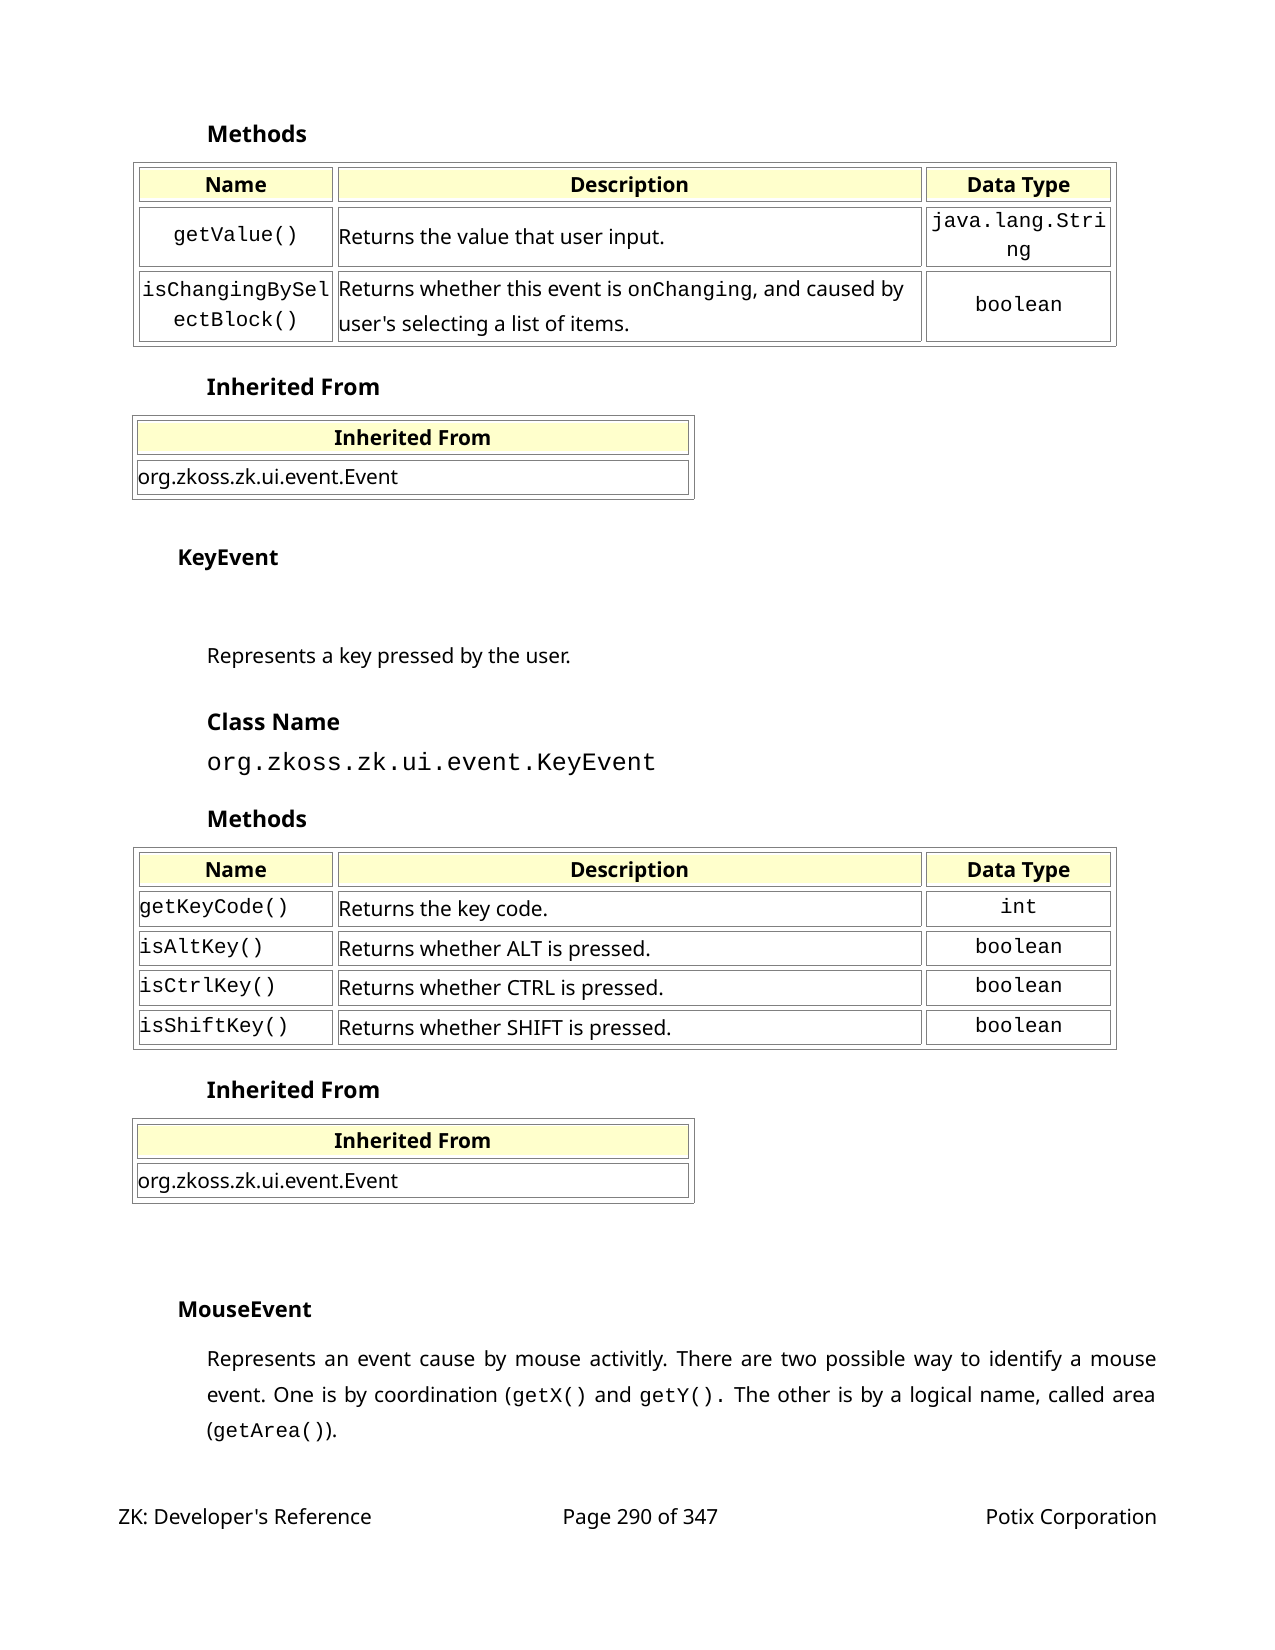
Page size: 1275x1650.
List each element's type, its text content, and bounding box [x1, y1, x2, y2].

table_header Description [335, 163, 924, 201]
text org.zkoss.zk.ui.event.KeyEvent [207, 749, 1157, 778]
table_cell getKeyCode() [136, 886, 335, 926]
table_cell Returns whether SHIFT is pressed. [335, 1005, 924, 1044]
subtitle KeyEvent [177, 542, 1157, 572]
table_cell Returns whether ALT is pressed. [335, 926, 924, 965]
table_header Description [335, 848, 924, 886]
table_cell isAltKey() [136, 926, 335, 965]
table_cell java.lang.String [924, 201, 1113, 266]
table_cell Returns whether CTRL is pressed. [335, 965, 924, 1004]
table_header Name [136, 163, 335, 201]
subtitle MouseEvent [177, 1294, 1157, 1324]
table_cell boolean [924, 926, 1113, 965]
table_header Name [136, 848, 335, 886]
table_cell Returns the value that user input. [335, 201, 924, 266]
subtitle Methods [207, 118, 1157, 149]
table_cell isChangingBySelectBlock() [136, 266, 335, 341]
text Represents a key pressed by the user. [207, 641, 1157, 669]
subtitle Inherited From [207, 371, 1157, 402]
subtitle Methods [207, 803, 1157, 834]
subtitle Inherited From [207, 1074, 1157, 1106]
table_cell Returns the key code. [335, 886, 924, 926]
table_cell boolean [924, 1005, 1113, 1044]
subtitle Class Name [207, 706, 1157, 737]
table_cell Returns whether this event is onChanging, and caused by user's selecting a list of items. [335, 266, 924, 341]
text Represents an event cause by mouse activitly. There are two possible way to identify a mouse event. One is by coordination (getX() and getY(). The other is by a logical name, called area (getArea()). [207, 1344, 1157, 1444]
table_header Data Type [924, 163, 1113, 201]
table_cell org.zkoss.zk.ui.event.Event [134, 454, 691, 494]
table_header Data Type [924, 848, 1113, 886]
table_cell int [924, 886, 1113, 926]
table_cell isCtrlKey() [136, 965, 335, 1004]
table_header Inherited From [134, 416, 691, 454]
table_cell boolean [924, 965, 1113, 1004]
table_cell getValue() [136, 201, 335, 266]
table_cell boolean [924, 266, 1113, 341]
table_header Inherited From [134, 1119, 691, 1158]
table_cell org.zkoss.zk.ui.event.Event [134, 1158, 691, 1197]
table_cell isShiftKey() [136, 1005, 335, 1044]
